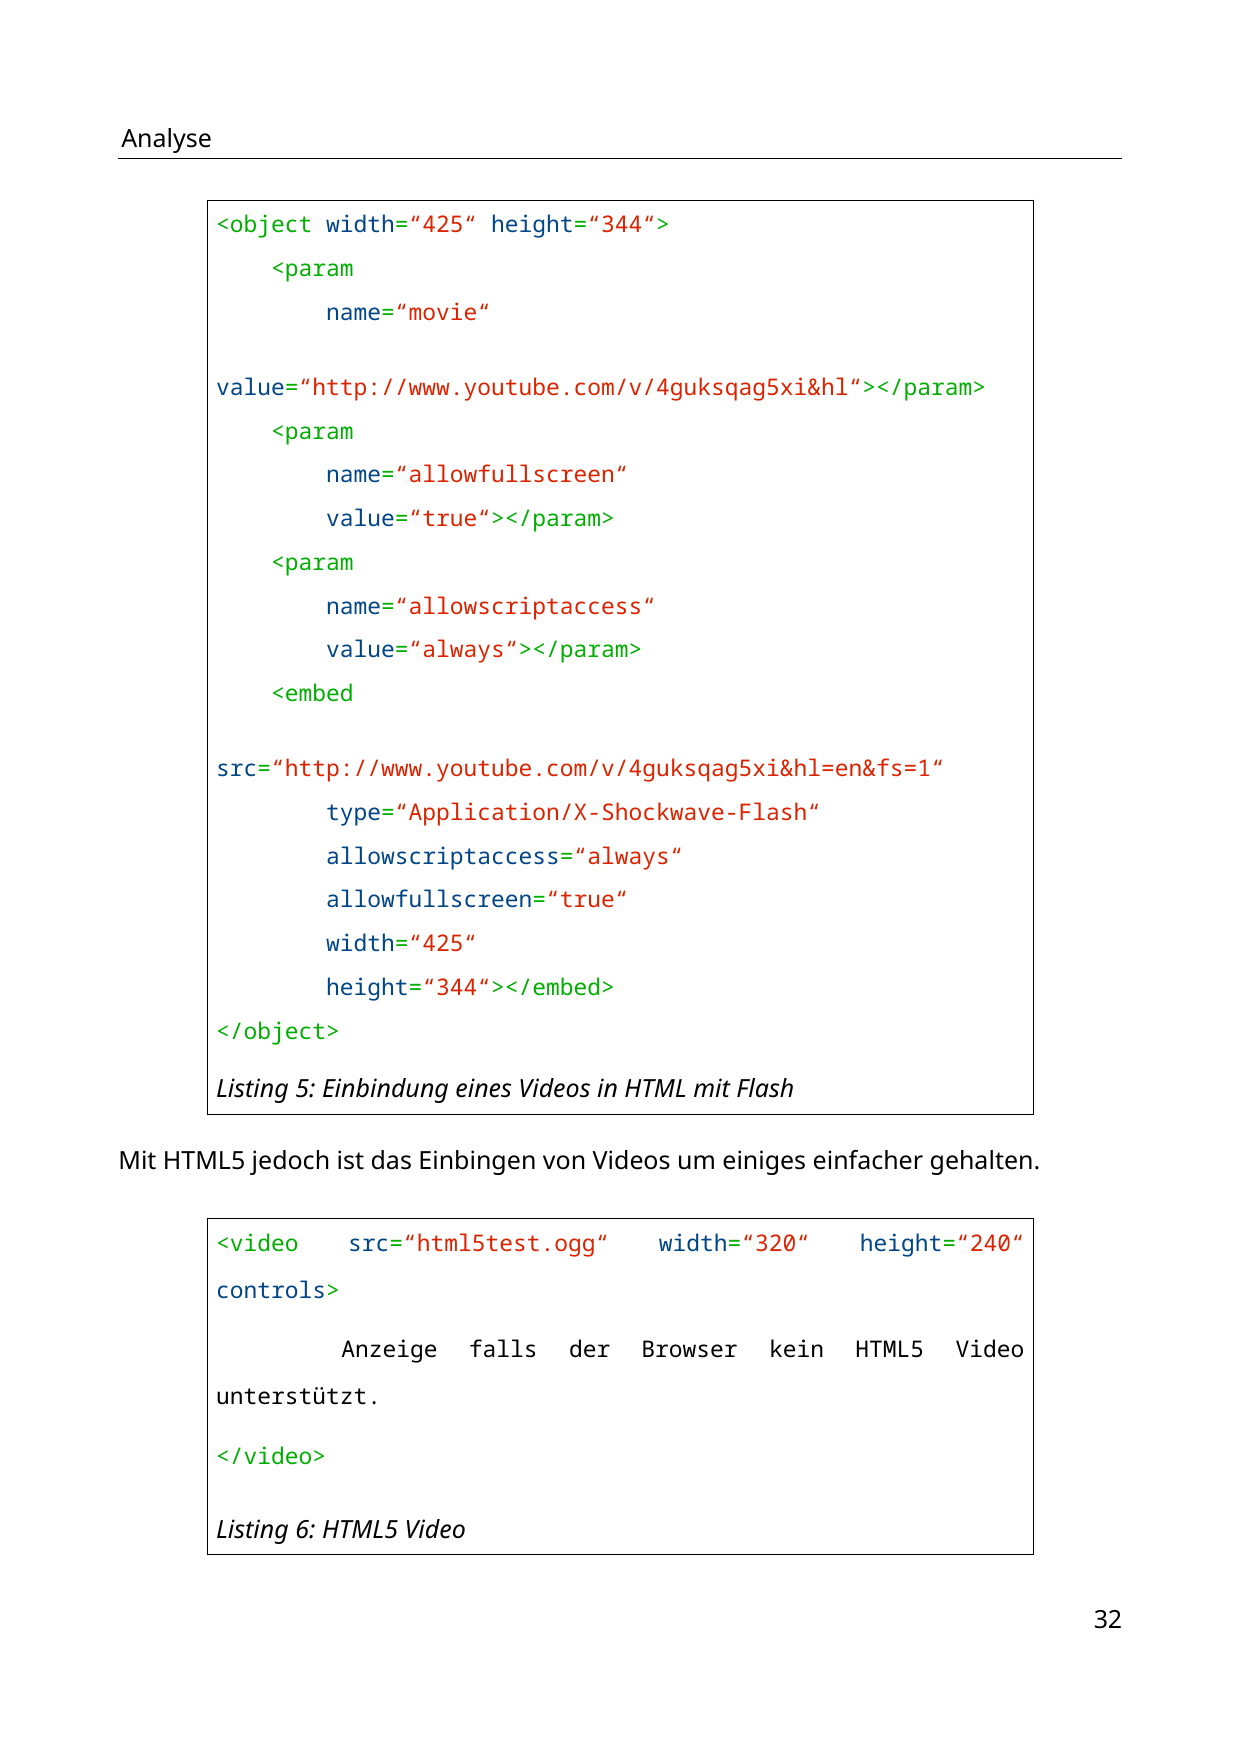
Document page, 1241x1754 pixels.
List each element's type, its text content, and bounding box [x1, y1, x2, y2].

text <embed [216, 677, 1024, 708]
list Listing 5: Einbindung eines Videos in HTML mit Flash [216, 1071, 1024, 1105]
text value=“always“></param> [216, 633, 1024, 665]
text name=“allowscriptaccess“ [216, 590, 1024, 621]
text width=“425“ [216, 927, 1024, 958]
text <param [216, 546, 1024, 577]
text allowfullscreen=“true“ [216, 883, 1024, 915]
text <video src=“html5test.ogg“ width=“320“ height=“240“ controls> [216, 1227, 1024, 1305]
text value=“http://www.youtube.com/v/4guksqag5xi&hl“></param> [216, 340, 1024, 402]
text type=“Application/X-Shockwave-Flash“ [216, 796, 1024, 827]
text <object width=“425“ height=“344“> [216, 208, 1024, 240]
text Mit HTML5 jedoch ist das Einbingen von Videos um einiges einfacher gehalten. [118, 188, 1122, 1177]
text <param [216, 252, 1024, 283]
text <param [216, 415, 1024, 446]
text value=“true“></param> [216, 502, 1024, 533]
text [208, 1219, 1033, 1554]
text name=“movie“ [216, 296, 1024, 327]
text allowscriptaccess=“always“ [216, 840, 1024, 871]
text </object> [216, 1015, 1024, 1046]
text height=“344“></embed> [216, 971, 1024, 1002]
text src=“http://www.youtube.com/v/4guksqag5xi&hl=en&fs=1“ [216, 721, 1024, 783]
text name=“allowfullscreen“ [216, 458, 1024, 490]
text Anzeige falls der Browser kein HTML5 Video unterstützt. [216, 1333, 1024, 1412]
text </video> [216, 1440, 1024, 1471]
list Listing 6: HTML5 Video [216, 1512, 1024, 1546]
